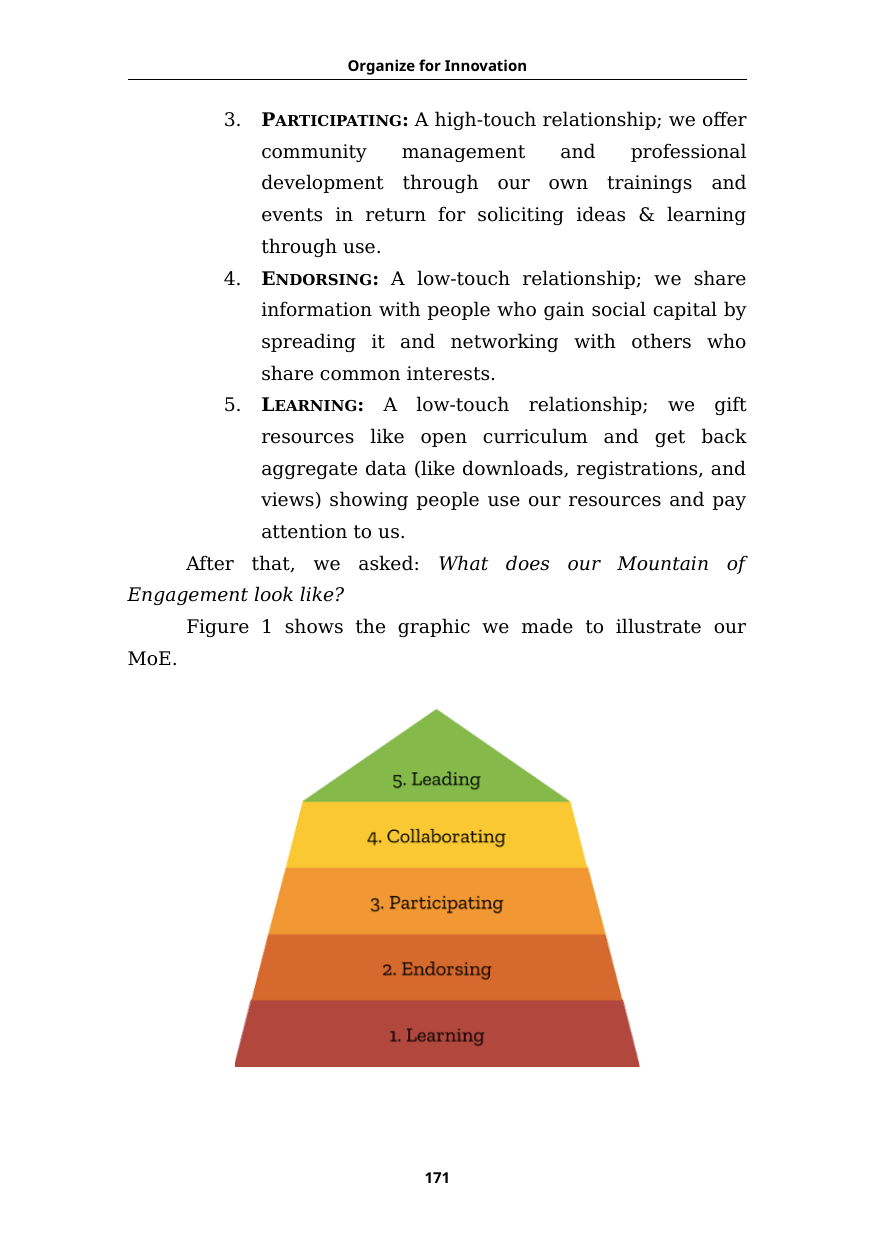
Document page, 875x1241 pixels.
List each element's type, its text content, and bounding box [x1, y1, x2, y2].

text After that, we asked: What does our Mountain of Engagement look like? [127, 553, 747, 606]
list Participating: A high-touch relationship; we offer community management and professional development through our own trainings and events in return for soliciting ideas & learning through use. [223, 109, 747, 257]
list Learning: A low-touch relationship; we gift resources like open curriculum and get back aggregate data (like downloads, registrations, and views) showing people use our resources and pay attention to us. [223, 394, 747, 543]
picture [234, 709, 640, 1067]
text Figure 1 shows the graphic we made to illustrate our MoE. [127, 616, 747, 669]
list Endorsing: A low-touch relationship; we share information with people who gain social capital by spreading it and networking with others who share common interests. [223, 267, 747, 384]
